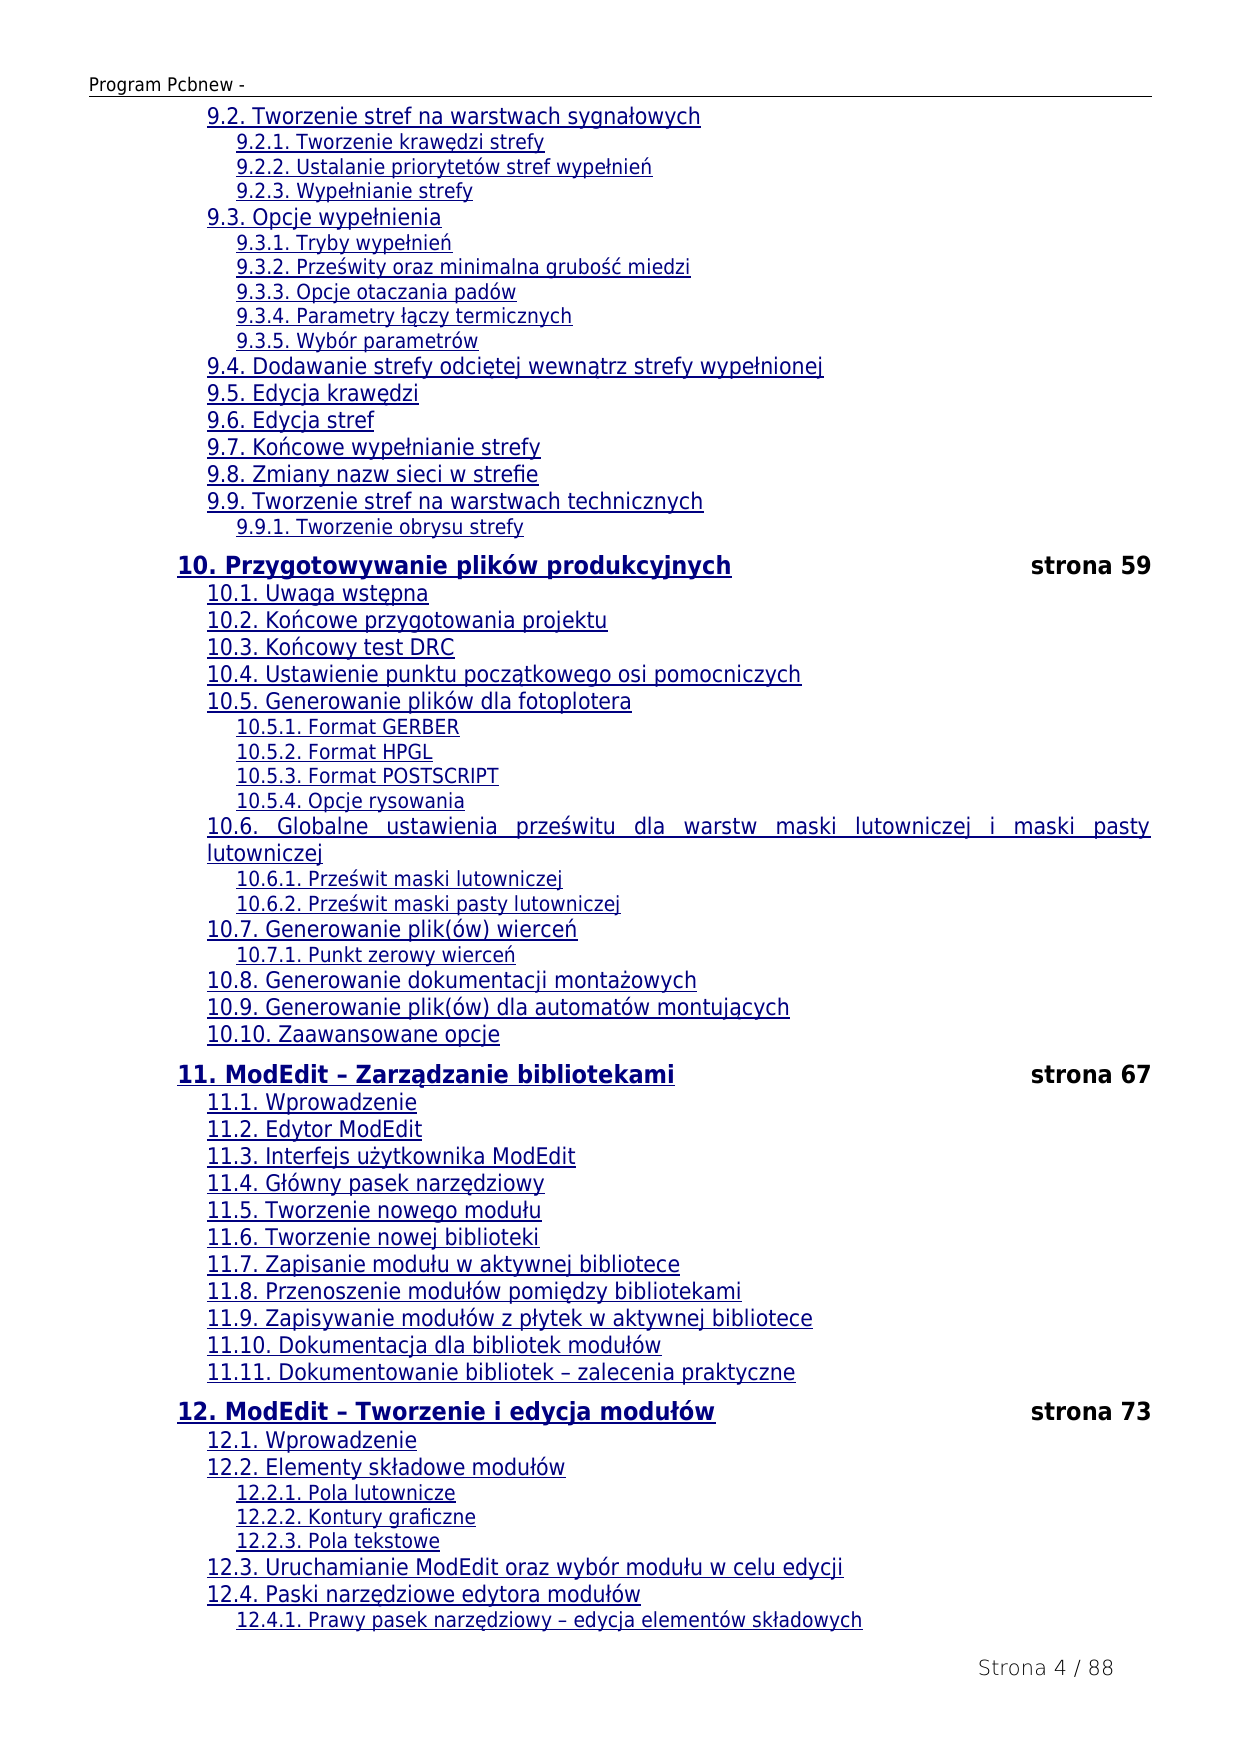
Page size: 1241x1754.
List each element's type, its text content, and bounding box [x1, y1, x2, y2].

text 10.5.2. Format HPGL [236, 739, 1152, 764]
text 9.2.1. Tworzenie krawędzi strefy [236, 130, 1152, 155]
text 9.3. Opcje wypełnienia [207, 204, 1152, 231]
text 10. Przygotowywanie plików produkcyjnych strona 59 [177, 551, 1152, 580]
text 12.2.1. Pola lutownicze [236, 1481, 1152, 1505]
text 9.7. Końcowe wypełnianie strefy [207, 434, 1152, 461]
text 9.3.4. Parametry łączy termicznych [236, 304, 1152, 329]
text 11. ModEdit – Zarządzanie bibliotekami strona 67 [177, 1060, 1152, 1089]
text 11.6. Tworzenie nowej biblioteki [207, 1224, 1152, 1251]
text 9.2.3. Wypełnianie strefy [236, 179, 1152, 204]
text 10.1. Uwaga wstępna [207, 580, 1152, 607]
text 11.7. Zapisanie modułu w aktywnej bibliotece [207, 1251, 1152, 1278]
text 10.5. Generowanie plików dla fotoplotera [207, 688, 1152, 715]
text 12.4. Paski narzędziowe edytora modułów [207, 1581, 1152, 1608]
text 9.5. Edycja krawędzi [207, 380, 1152, 407]
text 9.3.3. Opcje otaczania padów [236, 280, 1152, 304]
text 11.10. Dokumentacja dla bibliotek modułów [207, 1332, 1152, 1359]
text 9.9.1. Tworzenie obrysu strefy [236, 515, 1152, 539]
text 9.8. Zmiany nazw sieci w strefie [207, 461, 1152, 488]
text 10.6.2. Prześwit maski pasty lutowniczej [236, 891, 1152, 916]
text 10.6. Globalne ustawienia prześwitu dla warstw maski lutowniczej i maski pasty lutowniczej [207, 813, 1152, 867]
text 11.5. Tworzenie nowego modułu [207, 1197, 1152, 1224]
text 10.8. Generowanie dokumentacji montażowych [207, 967, 1152, 994]
text 10.9. Generowanie plik(ów) dla automatów montujących [207, 994, 1152, 1021]
text 9.3.5. Wybór parametrów [236, 329, 1152, 353]
text 10.6.1. Prześwit maski lutowniczej [236, 867, 1152, 891]
text 11.2. Edytor ModEdit [207, 1116, 1152, 1143]
text 11.11. Dokumentowanie bibliotek – zalecenia praktyczne [207, 1359, 1152, 1386]
text 12.4.1. Prawy pasek narzędziowy – edycja elementów składowych [236, 1608, 1152, 1632]
text 12.3. Uruchamianie ModEdit oraz wybór modułu w celu edycji [207, 1554, 1152, 1581]
text 10.10. Zaawansowane opcje [207, 1021, 1152, 1048]
text 10.2. Końcowe przygotowania projektu [207, 607, 1152, 634]
text 9.3.2. Prześwity oraz minimalna grubość miedzi [236, 255, 1152, 280]
text 11.8. Przenoszenie modułów pomiędzy bibliotekami [207, 1278, 1152, 1305]
text 12.2.2. Kontury graficzne [236, 1505, 1152, 1529]
text 12. ModEdit – Tworzenie i edycja modułów strona 73 [177, 1398, 1152, 1427]
text 10.5.4. Opcje rysowania [236, 788, 1152, 813]
text 10.5.1. Format GERBER [236, 715, 1152, 739]
text 10.5.3. Format POSTSCRIPT [236, 764, 1152, 788]
text 10.3. Końcowy test DRC [207, 634, 1152, 661]
text 9.4. Dodawanie strefy odciętej wewnątrz strefy wypełnionej [207, 353, 1152, 380]
text 10.7.1. Punkt zerowy wierceń [236, 943, 1152, 967]
text 9.3.1. Tryby wypełnień [236, 231, 1152, 255]
text 11.4. Główny pasek narzędziowy [207, 1170, 1152, 1197]
text 12.1. Wprowadzenie [207, 1427, 1152, 1453]
text 11.3. Interfejs użytkownika ModEdit [207, 1143, 1152, 1170]
text 9.6. Edycja stref [207, 407, 1152, 434]
text 12.2.3. Pola tekstowe [236, 1529, 1152, 1554]
text 11.9. Zapisywanie modułów z płytek w aktywnej bibliotece [207, 1305, 1152, 1332]
text 12.2. Elementy składowe modułów [207, 1453, 1152, 1481]
text 9.9. Tworzenie stref na warstwach technicznych [207, 488, 1152, 515]
text 11.1. Wprowadzenie [207, 1089, 1152, 1116]
text 10.4. Ustawienie punktu początkowego osi pomocniczych [207, 661, 1152, 688]
text 9.2.2. Ustalanie priorytetów stref wypełnień [236, 155, 1152, 179]
text 10.7. Generowanie plik(ów) wierceń [207, 916, 1152, 943]
text 9.2. Tworzenie stref na warstwach sygnałowych [207, 103, 1152, 130]
